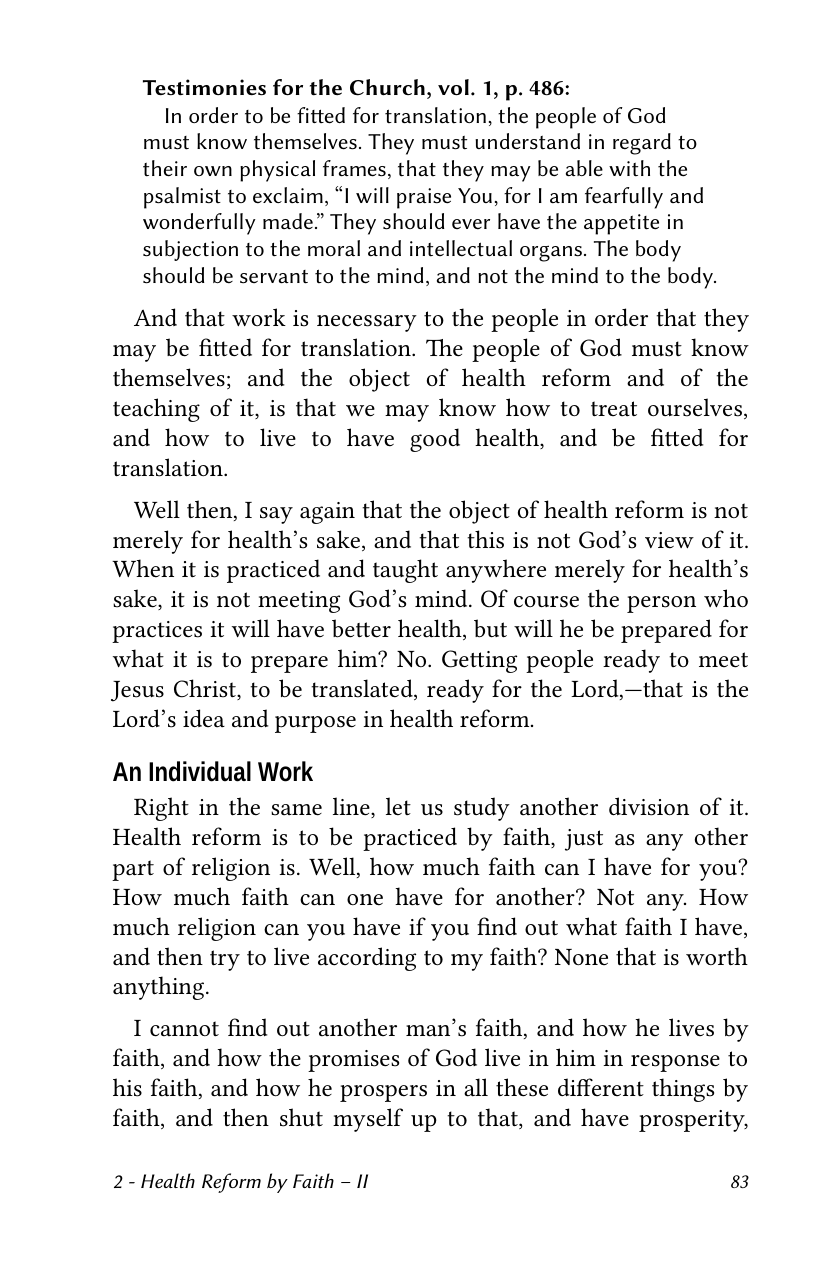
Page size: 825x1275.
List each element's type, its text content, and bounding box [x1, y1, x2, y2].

text And that work is necessary to the people in order that they may be fitted for translation. The people of God must know themselves; and the object of health reform and of the teaching of it, is that we may know how to treat ourselves, and how to live to have good health, and be fitted for translation. [112, 304, 750, 482]
text I cannot find out another man’s faith, and how he lives by faith, and how the promises of God live in him in response to his faith, and how he prospers in all these different things by faith, and then shut myself up to that, and have prosperity, [112, 1014, 750, 1133]
subtitle An Individual Work [112, 756, 750, 787]
text Testimonies for the Church, vol. 1, p. 486: [142, 75, 750, 101]
text In order to be fitted for translation, the people of God must know themselves. They must understand in regard to their own physical frames, that they may be able with the psalmist to exclaim, “I will praise You, for I am fearfully and wonderfully made.” They should ever have the appetite in subjection to the moral and intellectual organs. The body should be servant to the mind, and not the mind to the body. [142, 103, 720, 289]
text Well then, I say again that the object of health reform is not merely for health’s sake, and that this is not God’s view of it. When it is practiced and taught anywhere merely for health’s sake, it is not meeting God’s mind. Of course the person who practices it will have better health, but will he be prepared for what it is to prepare him? No. Getting people ready to meet Jesus Christ, to be translated, ready for the Lord,—that is the Lord’s idea and purpose in health reform. [112, 496, 750, 733]
text Right in the same line, let us study another division of it. Health reform is to be practiced by faith, just as any other part of religion is. Well, how much faith can I have for you? How much faith can one have for another? Not any. How much religion can you have if you find out what faith I have, and then try to live according to my faith? None that is worth anything. [112, 793, 750, 1001]
